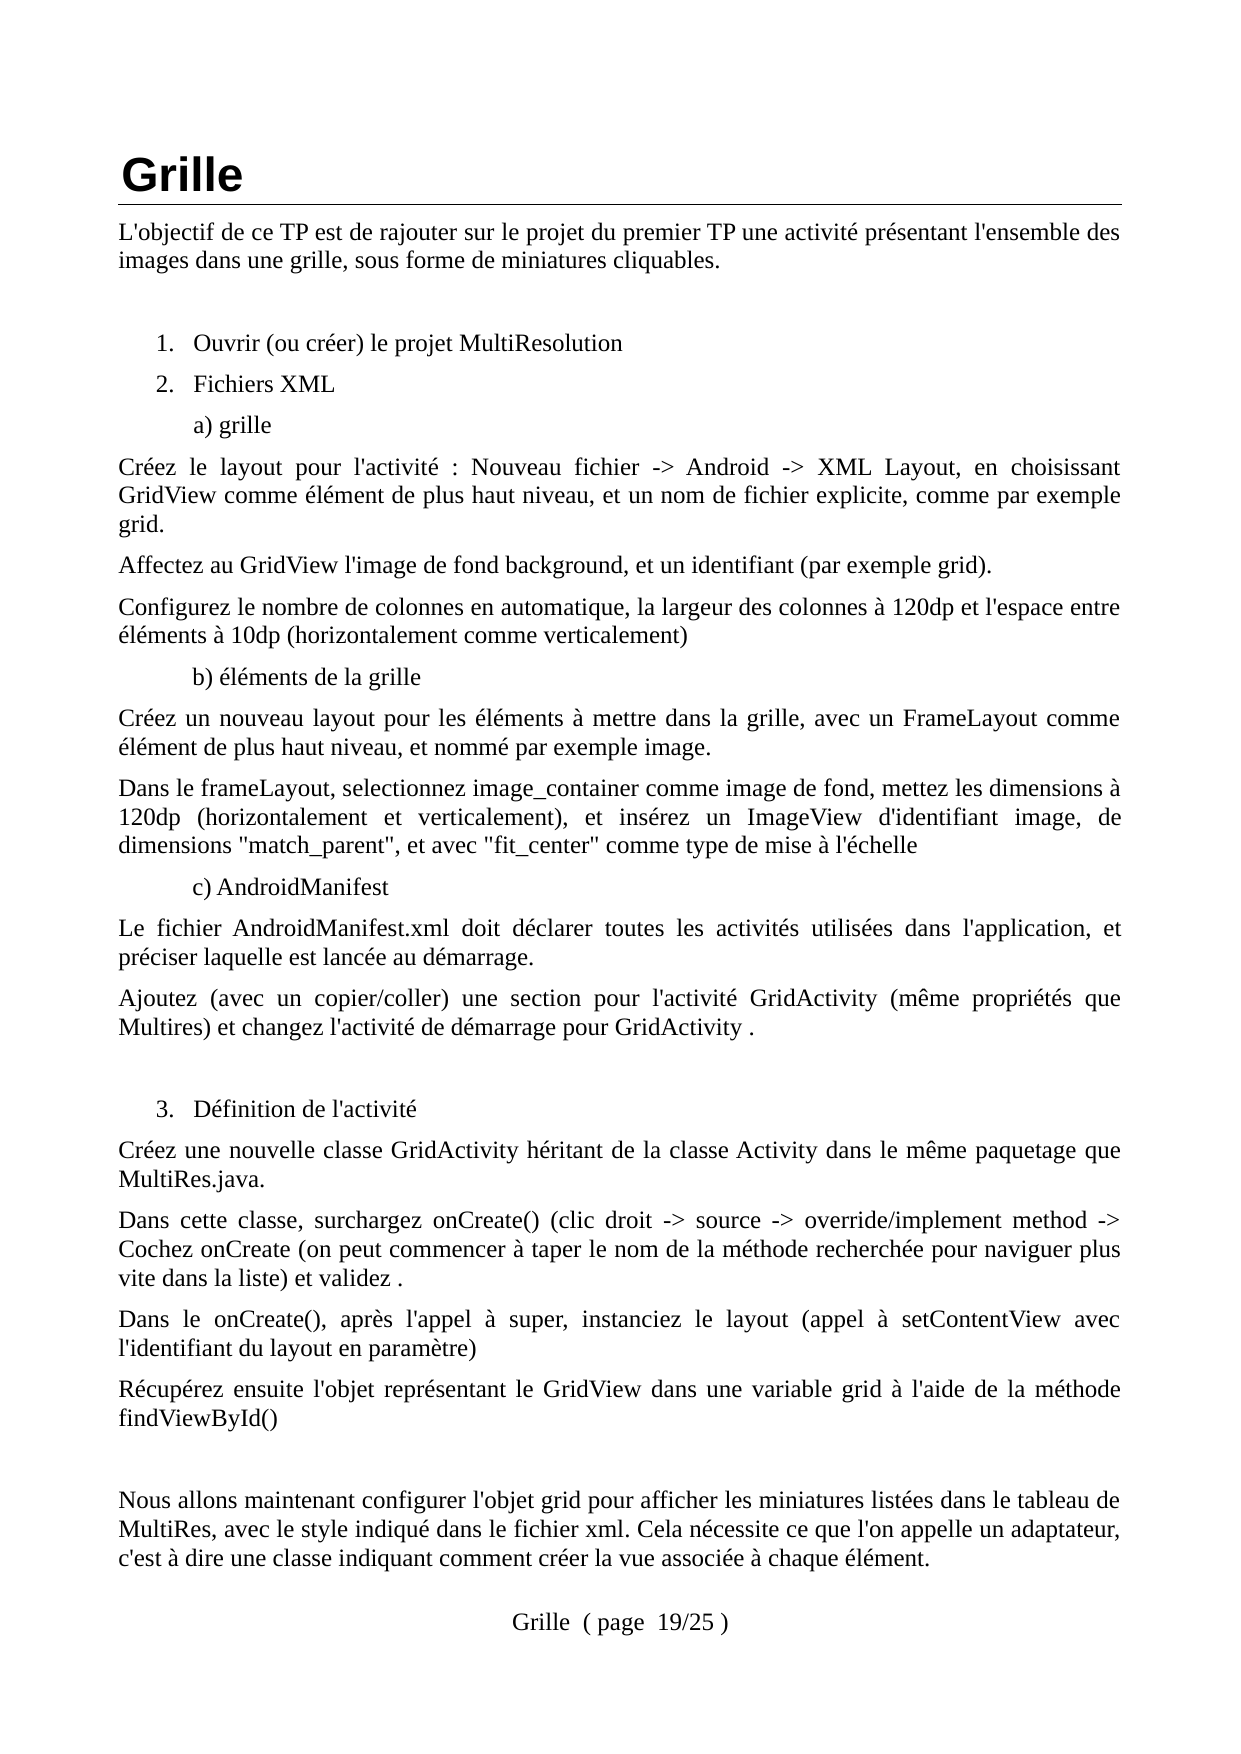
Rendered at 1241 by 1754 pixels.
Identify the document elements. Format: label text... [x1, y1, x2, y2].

text Configurez le nombre de colonnes en automatique, la largeur des colonnes à 120dp et l'espace entre éléments à 10dp (horizontalement comme verticalement) [118, 592, 1122, 649]
subtitle Grille [118, 143, 1122, 204]
list Fichiers XML [156, 369, 1122, 398]
list Définition de l'activité [156, 1094, 1122, 1123]
text Récupérez ensuite l'objet représentant le GridView dans une variable grid à l'aide de la méthode findViewById() [118, 1374, 1122, 1432]
text Dans le onCreate(), après l'appel à super, instanciez le layout (appel à setContentView avec l'identifiant du layout en paramètre) [118, 1304, 1122, 1362]
text Créez le layout pour l'activité : Nouveau fichier -> Android -> XML Layout, en choisissant GridView comme élément de plus haut niveau, et un nom de fichier explicite, comme par exemple grid. [118, 452, 1122, 538]
text Nous allons maintenant configurer l'objet grid pour afficher les miniatures listées dans le tableau de MultiRes, avec le style indiqué dans le fichier xml. Cela nécessite ce que l'on appelle un adaptateur, c'est à dire une classe indiquant comment créer la vue associée à chaque élément. [118, 1485, 1122, 1572]
text L'objectif de ce TP est de rajouter sur le projet du premier TP une activité présentant l'ensemble des images dans une grille, sous forme de miniatures cliquables. [118, 217, 1122, 274]
text Dans cette classe, surchargez onCreate() (clic droit -> source -> override/implement method -> Cochez onCreate (on peut commencer à taper le nom de la méthode recherchée pour naviguer plus vite dans la liste) et validez . [118, 1205, 1122, 1292]
text Ajoutez (avec un copier/coller) une section pour l'activité GridActivity (même propriétés que Multires) et changez l'activité de démarrage pour GridActivity . [118, 983, 1122, 1040]
text b) éléments de la grille [118, 662, 1122, 690]
text Créez une nouvelle classe GridActivity héritant de la classe Activity dans le même paquetage que MultiRes.java. [118, 1135, 1122, 1193]
text Créez un nouveau layout pour les éléments à mettre dans la grille, avec un FrameLayout comme élément de plus haut niveau, et nommé par exemple image. [118, 703, 1122, 760]
list a) grille [156, 410, 1122, 439]
text Affectez au GridView l'image de fond background, et un identifiant (par exemple grid). [118, 550, 1122, 579]
text c) AndroidManifest [118, 872, 1122, 900]
list Ouvrir (ou créer) le projet MultiResolution [156, 328, 1122, 357]
text Le fichier AndroidManifest.xml doit déclarer toutes les activités utilisées dans l'application, et préciser laquelle est lancée au démarrage. [118, 913, 1122, 970]
text Dans le frameLayout, selectionnez image_container comme image de fond, mettez les dimensions à 120dp (horizontalement et verticalement), et insérez un ImageView d'identifiant image, de dimensions "match_parent", et avec "fit_center" comme type de mise à l'échelle [118, 773, 1122, 859]
